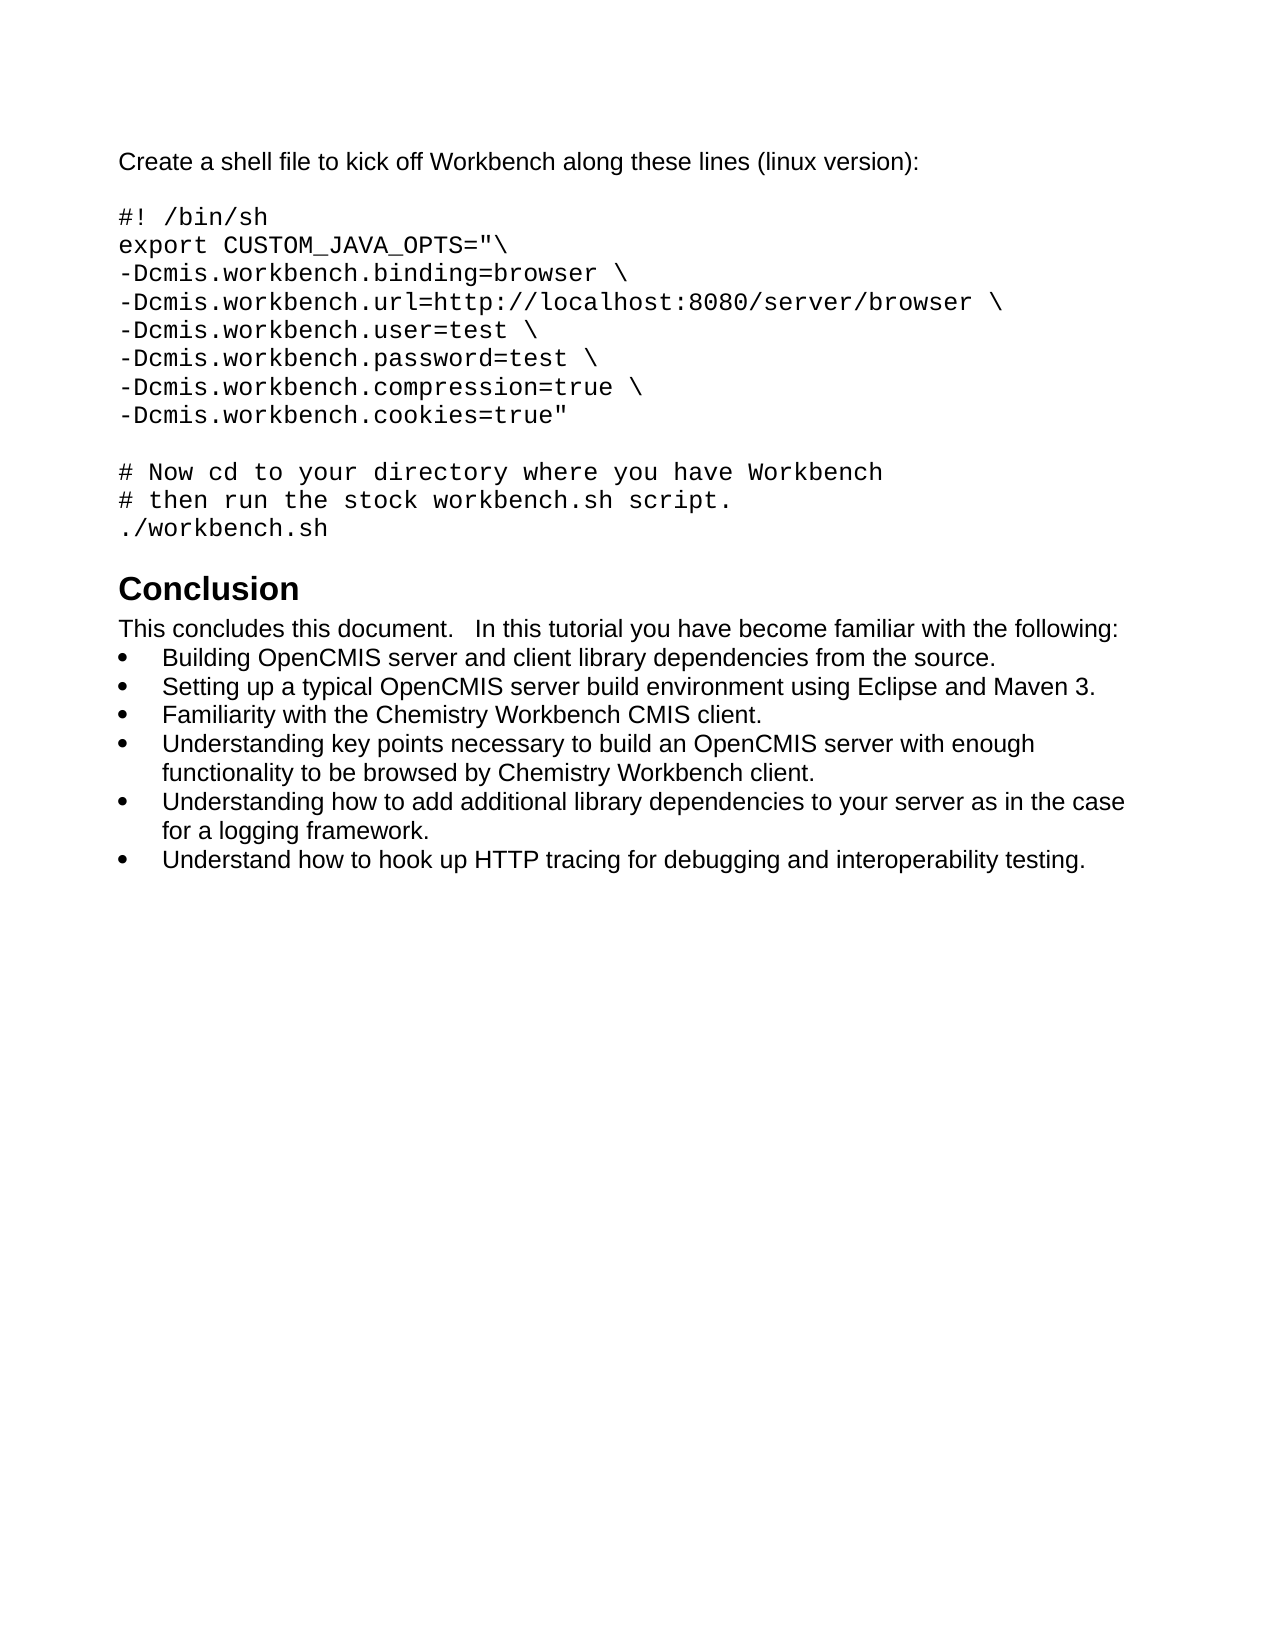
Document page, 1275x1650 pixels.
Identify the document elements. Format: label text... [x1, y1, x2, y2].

list Understanding key points necessary to build an OpenCMIS server with enough functionality to be browsed by Chemistry Workbench client. [118, 729, 1157, 787]
text -Dcmis.workbench.user=test \ [118, 318, 1157, 346]
text Create a shell file to kick off Workbench along these lines (linux version): [118, 147, 1157, 176]
text -Dcmis.workbench.url=http://localhost:8080/server/browser \ [118, 289, 1157, 318]
text # then run the stock workbench.sh script. [118, 488, 1157, 516]
list Understand how to hook up HTTP tracing for debugging and interoperability testing. [118, 844, 1157, 873]
list Building OpenCMIS server and client library dependencies from the source. [118, 643, 1157, 672]
text ./workbench.sh [118, 516, 1157, 544]
text -Dcmis.workbench.compression=true \ [118, 374, 1157, 403]
subtitle Conclusion [118, 569, 1157, 608]
list Familiarity with the Chemistry Workbench CMIS client. [118, 701, 1157, 729]
list Understanding how to add additional library dependencies to your server as in the case for a logging framework. [118, 787, 1157, 844]
text -Dcmis.workbench.cookies=true" [118, 403, 1157, 431]
list Setting up a typical OpenCMIS server build environment using Eclipse and Maven 3. [118, 672, 1157, 701]
text -Dcmis.workbench.binding=browser \ [118, 261, 1157, 289]
text # Now cd to your directory where you have Workbench [118, 459, 1157, 488]
text export CUSTOM_JAVA_OPTS="\ [118, 233, 1157, 261]
text -Dcmis.workbench.password=test \ [118, 346, 1157, 374]
text #! /bin/sh [118, 204, 1157, 233]
text This concludes this document. In this tutorial you have become familiar with the following: [118, 614, 1157, 643]
